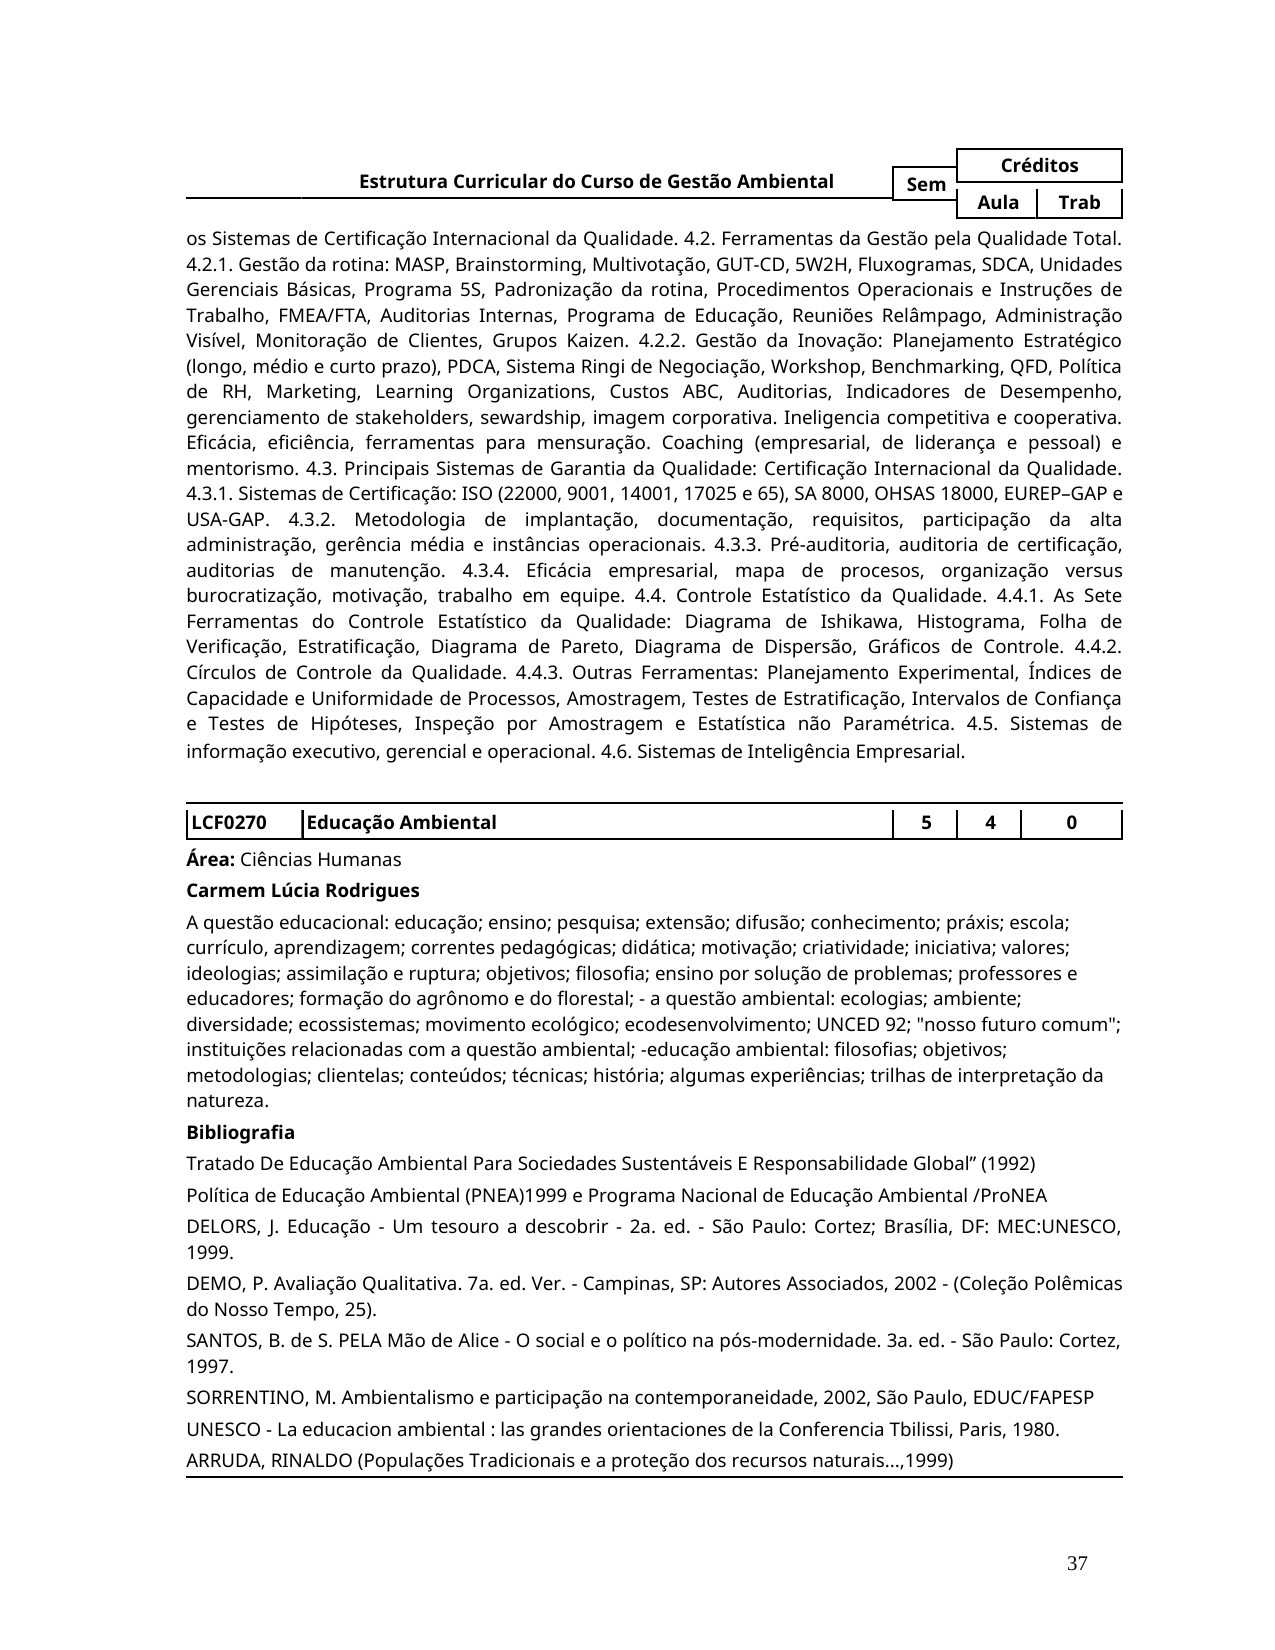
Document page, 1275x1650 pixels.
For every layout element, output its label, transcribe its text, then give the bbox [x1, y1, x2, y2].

table_cell [956, 840, 1020, 846]
table_header [892, 201, 956, 226]
table_cell Trab [1038, 189, 1121, 217]
table_cell [892, 840, 956, 846]
table_header [186, 199, 301, 226]
table_cell os Sistemas de Certificação Internacional da Qualidade. 4.2. Ferramentas da Gestão pela Qualidade Total. 4.2.1. Gestão da rotina: MASP, Brainstorming, Multivotação, GUT-CD, 5W2H, Fluxogramas, SDCA, Unidades Gerenciais Básicas, Programa 5S, Padronização da rotina, Procedimentos Operacionais e Instruções de Trabalho, FMEA/FTA, Auditorias Internas, Programa de Educação, Reuniões Relâmpago, Administração Visível, Monitoração de Clientes, Grupos Kaizen. 4.2.2. Gestão da Inovação: Planejamento Estratégico (longo, médio e curto prazo), PDCA, Sistema Ringi de Negociação, Workshop, Benchmarking, QFD, Política de RH, Marketing, Learning Organizations, Custos ABC, Auditorias, Indicadores de Desempenho, gerenciamento de stakeholders, sewardship, imagem corporativa. Ineligencia competitiva e cooperativa. Eficácia, eficiência, ferramentas para mensuração. Coaching (empresarial, de liderança e pessoal) e mentorismo. 4.3. Principais Sistemas de Garantia da Qualidade: Certificação Internacional da Qualidade. 4.3.1. Sistemas de Certificação: ISO (22000, 9001, 14001, 17025 e 65), SA 8000, OHSAS 18000, EUREP–GAP e USA-GAP. 4.3.2. Metodologia de implantação, documentação, requisitos, participação da alta administração, gerência média e instâncias operacionais. 4.3.3. Pré-auditoria, auditoria de certificação, auditorias de manutenção. 4.3.4. Eficácia empresarial, mapa de procesos, organização versus burocratização, motivação, trabalho em equipe. 4.4. Controle Estatístico da Qualidade. 4.4.1. As Sete Ferramentas do Controle Estatístico da Qualidade: Diagrama de Ishikawa, Histograma, Folha de Verificação, Estratificação, Diagrama de Pareto, Diagrama de Dispersão, Gráficos de Controle. 4.4.2. Círculos de Controle da Qualidade. 4.4.3. Outras Ferramentas: Planejamento Experimental, Índices de Capacidade e Uniformidade de Processos, Amostragem, Testes de Estratificação, Intervalos de Confiança e Testes de Hipóteses, Inspeção por Amostragem e Estatística não Paramétrica. 4.5. Sistemas de informação executivo, gerencial e operacional. 4.6. Sistemas de Inteligência Empresarial. [186, 226, 1123, 802]
table_header Créditos [958, 150, 1121, 181]
table_cell 5 [894, 810, 956, 838]
table_header Sem [894, 168, 956, 199]
table_cell [956, 219, 1036, 226]
table_cell LCF0270 [188, 810, 301, 838]
table_cell 0 [1022, 810, 1121, 838]
table_cell Área: Ciências Humanas Carmem Lúcia Rodrigues A questão educacional: educação; ensino; pesquisa; extensão; difusão; conhecimento; práxis; escola; currículo, aprendizagem; correntes pedagógicas; didática; motivação; criatividade; iniciativa; valores; ideologias; assimilação e ruptura; objetivos; filosofia; ensino por solução de problemas; professores e educadores; formação do agrônomo e do florestal; - a questão ambiental: ecologias; ambiente; diversidade; ecossistemas; movimento ecológico; ecodesenvolvimento; UNCED 92; "nosso futuro comum"; instituições relacionadas com a questão ambiental; -educação ambiental: filosofias; objetivos; metodologias; clientelas; conteúdos; técnicas; história; algumas experiências; trilhas de interpretação da natureza. Bibliografia Tratado De Educação Ambiental Para Sociedades Sustentáveis E Responsabilidade Global” (1992) Política de Educação Ambiental (PNEA)1999 e Programa Nacional de Educação Ambiental /ProNEA DELORS, J. Educação - Um tesouro a descobrir - 2a. ed. - São Paulo: Cortez; Brasília, DF: MEC:UNESCO, 1999. DEMO, P. Avaliação Qualitativa. 7a. ed. Ver. - Campinas, SP: Autores Associados, 2002 - (Coleção Polêmicas do Nosso Tempo, 25). SANTOS, B. de S. PELA Mão de Alice - O social e o político na pós-modernidade. 3a. ed. - São Paulo: Cortez, 1997. SORRENTINO, M. Ambientalismo e participação na contemporaneidade, 2002, São Paulo, EDUC/FAPESP UNESCO - La educacion ambiental : las grandes orientaciones de la Conferencia Tbilissi, Paris, 1980. ARRUDA, RINALDO (Populações Tradicionais e a proteção dos recursos naturais...,1999) [186, 846, 1123, 1476]
table_header Estrutura Curricular do Curso de Gestão Ambiental [301, 148, 892, 197]
table_header [186, 148, 301, 197]
table_header [892, 148, 956, 166]
table_header [301, 199, 892, 226]
table_cell Aula [958, 189, 1036, 217]
table_cell Educação Ambiental [304, 810, 892, 838]
table_header [956, 183, 1123, 189]
table_cell [301, 840, 892, 846]
table_cell 4 [958, 810, 1020, 838]
table_cell [1020, 840, 1123, 846]
table_cell [1036, 219, 1123, 226]
table_cell [186, 840, 301, 846]
